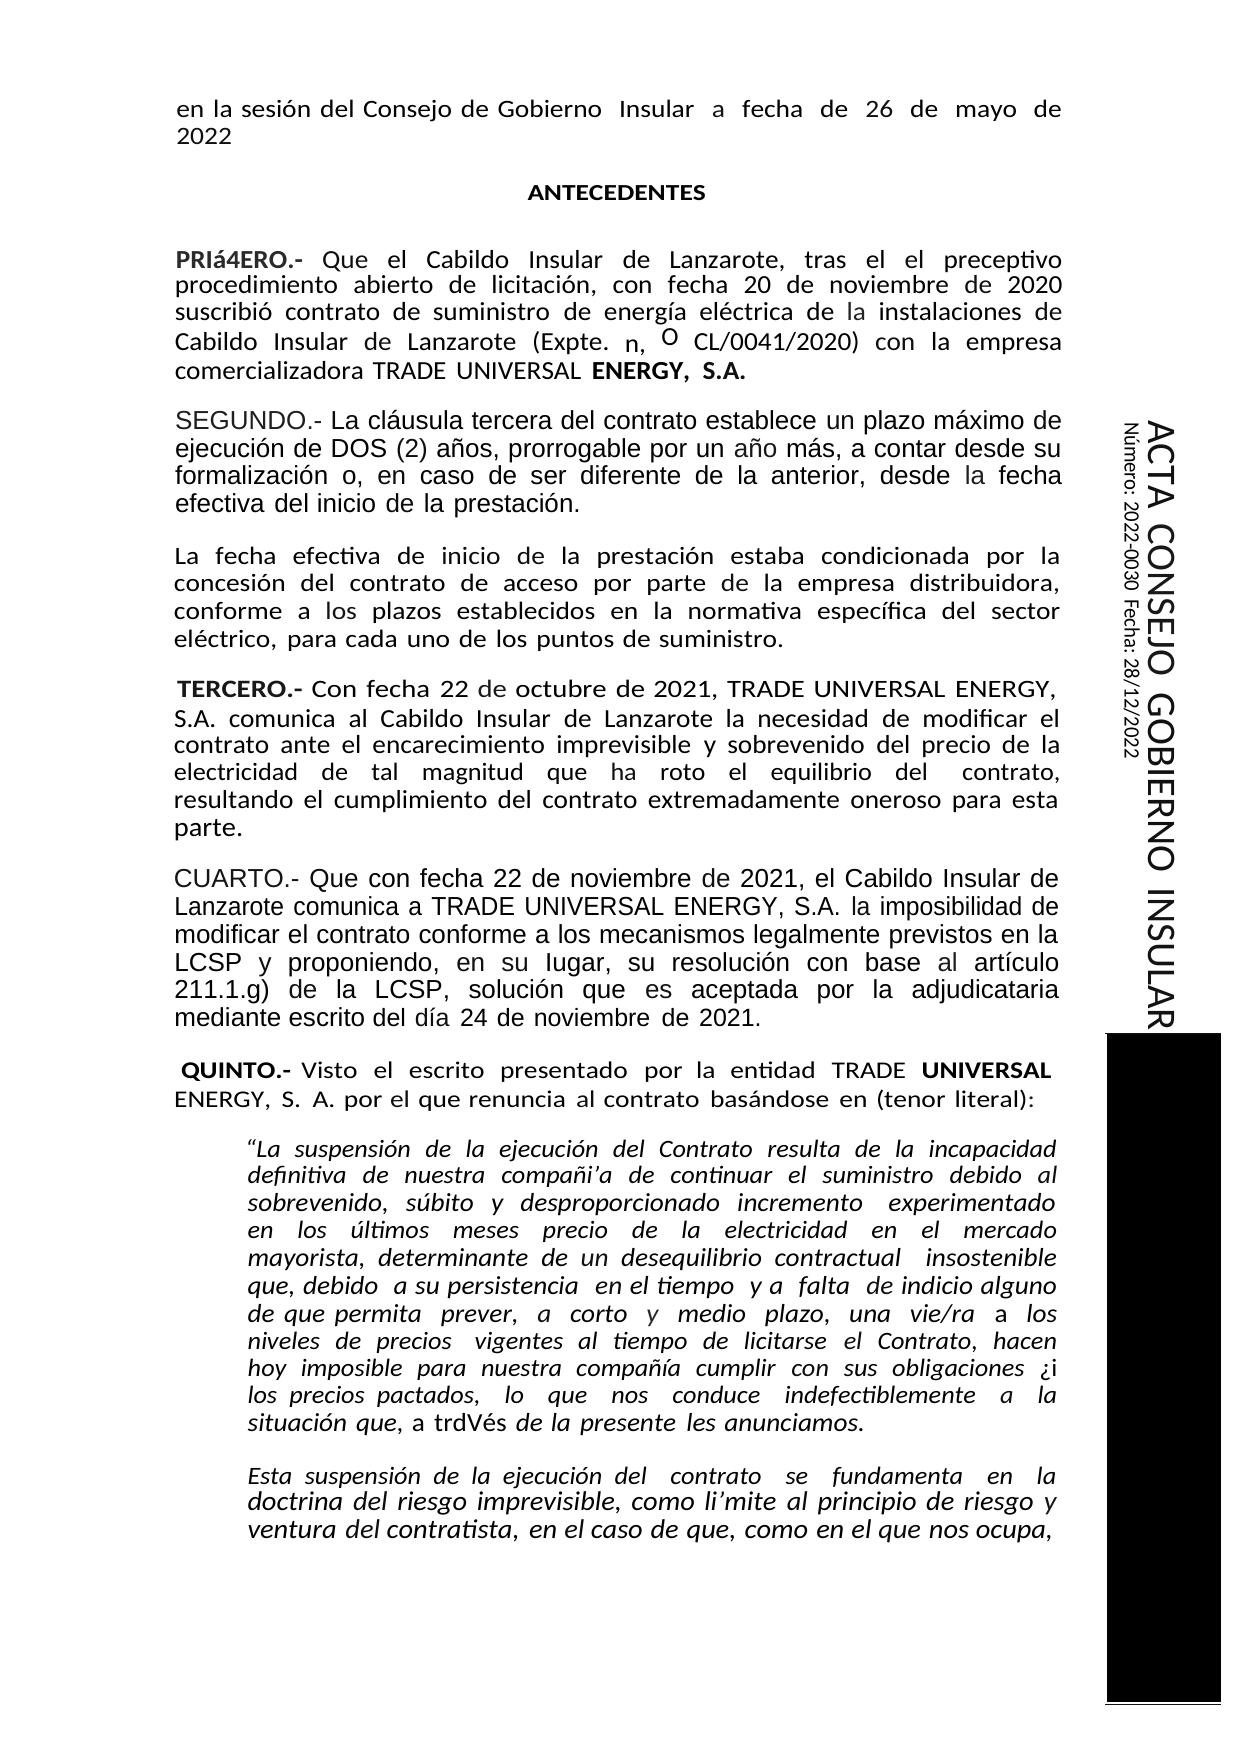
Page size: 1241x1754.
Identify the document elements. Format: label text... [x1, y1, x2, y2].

text Esta suspensión de la ejecución del contrato se fundamenta en la doctrina del riesgo imprevisible, como li’mite al principio de riesgo y ventura del contratista, en el caso de que, como en el que nos ocupa, [247, 1463, 1057, 1546]
text en la sesión del Consejo de Gobierno Insular a fecha de 26 de mayo de 2022 [176, 95, 1063, 151]
text SEGUNDO.- La cláusula tercera del contrato establece un plazo máximo de ejecución de DOS (2) años, prorrogable por un año más, a contar desde su formalización o, en caso de ser diferente de la anterior, desde la fecha efectiva del inicio de la prestación. [175, 407, 1062, 518]
text ANTECEDENTES [76, 179, 1157, 206]
text Número: 2022-0030 Fecha: 28/12/2022 [1122, 422, 1143, 1036]
text “La suspensión de la ejecución del Contrato resulta de la incapacidad definitiva de nuestra compañi’a de continuar el suministro debido al sobrevenido, súbito y desproporcionado incremento experimentado en los últimos meses precio de la electricidad en el mercado mayorista, determinante de un desequilibrio contractual insostenible que, debido a su persistencia en el tiempo y a falta de indicio alguno de que permita prever, a corto y medio plazo, una vie/ra a los niveles de precios vigentes al tiempo de licitarse el Contrato, hacen hoy imposible para nuestra compañía cumplir con sus obligaciones ¿i los precios pactados, lo que nos conduce indefectiblemente a la situación que, a trdVés de la presente les anunciamos. [245, 1136, 1057, 1437]
text ACTA CONSEJO GOBIERNO INSULAR [1143, 420, 1182, 1036]
text PRIá4ERO.- Que el Cabildo Insular de Lanzarote, tras el el preceptivo procedimiento abierto de licitación, con fecha 20 de noviembre de 2020 suscribió contrato de suministro de energía eléctrica de la instalaciones de Cabildo Insular de Lanzarote (Expte. n, O CL/0041/2020) con la empresa comercializadora TRADE UNIVERSAL ENERGY, S.A. [174, 247, 1062, 386]
text TERCERO.- Con fecha 22 de octubre de 2021, TRADE UNIVERSAL ENERGY, [76, 675, 1122, 704]
picture [1107, 1113, 1221, 1702]
text S.A. comunica al Cabildo Insular de Lanzarote la necesidad de modificar el contrato ante el encarecimiento imprevisible y sobrevenido del precio de la electricidad de tal magnitud que ha roto el equilibrio del contrato, resultando el cumplimiento del contrato extremadamente oneroso para esta parte. [174, 705, 1060, 843]
text QUINTO.- Visto el escrito presentado por la entidad TRADE UNIVERSAL [76, 1056, 1156, 1084]
picture [1107, 1034, 1221, 1084]
text CUARTO.- Que con fecha 22 de noviembre de 2021, el Cabildo Insular de Lanzarote comunica a TRADE UNIVERSAL ENERGY, S.A. la imposibilidad de modificar el contrato conforme a los mecanismos legalmente previstos en la LCSP y proponiendo, en su Iugar, su resolución con base al artículo 211.1.g) de la LCSP, solución que es aceptada por la adjudicataria mediante escrito del día 24 de noviembre de 2021. [174, 865, 1059, 1032]
text La fecha efectiva de inicio de la prestación estaba condicionada por la concesión del contrato de acceso por parte de la empresa distribuidora, conforme a los plazos establecidos en la normativa específica del sector eléctrico, para cada uno de los puntos de suministro. [174, 543, 1060, 654]
text ENERGY, S. A. por el que renuncia al contrato basándose en (tenor literal): [174, 1084, 1240, 1113]
